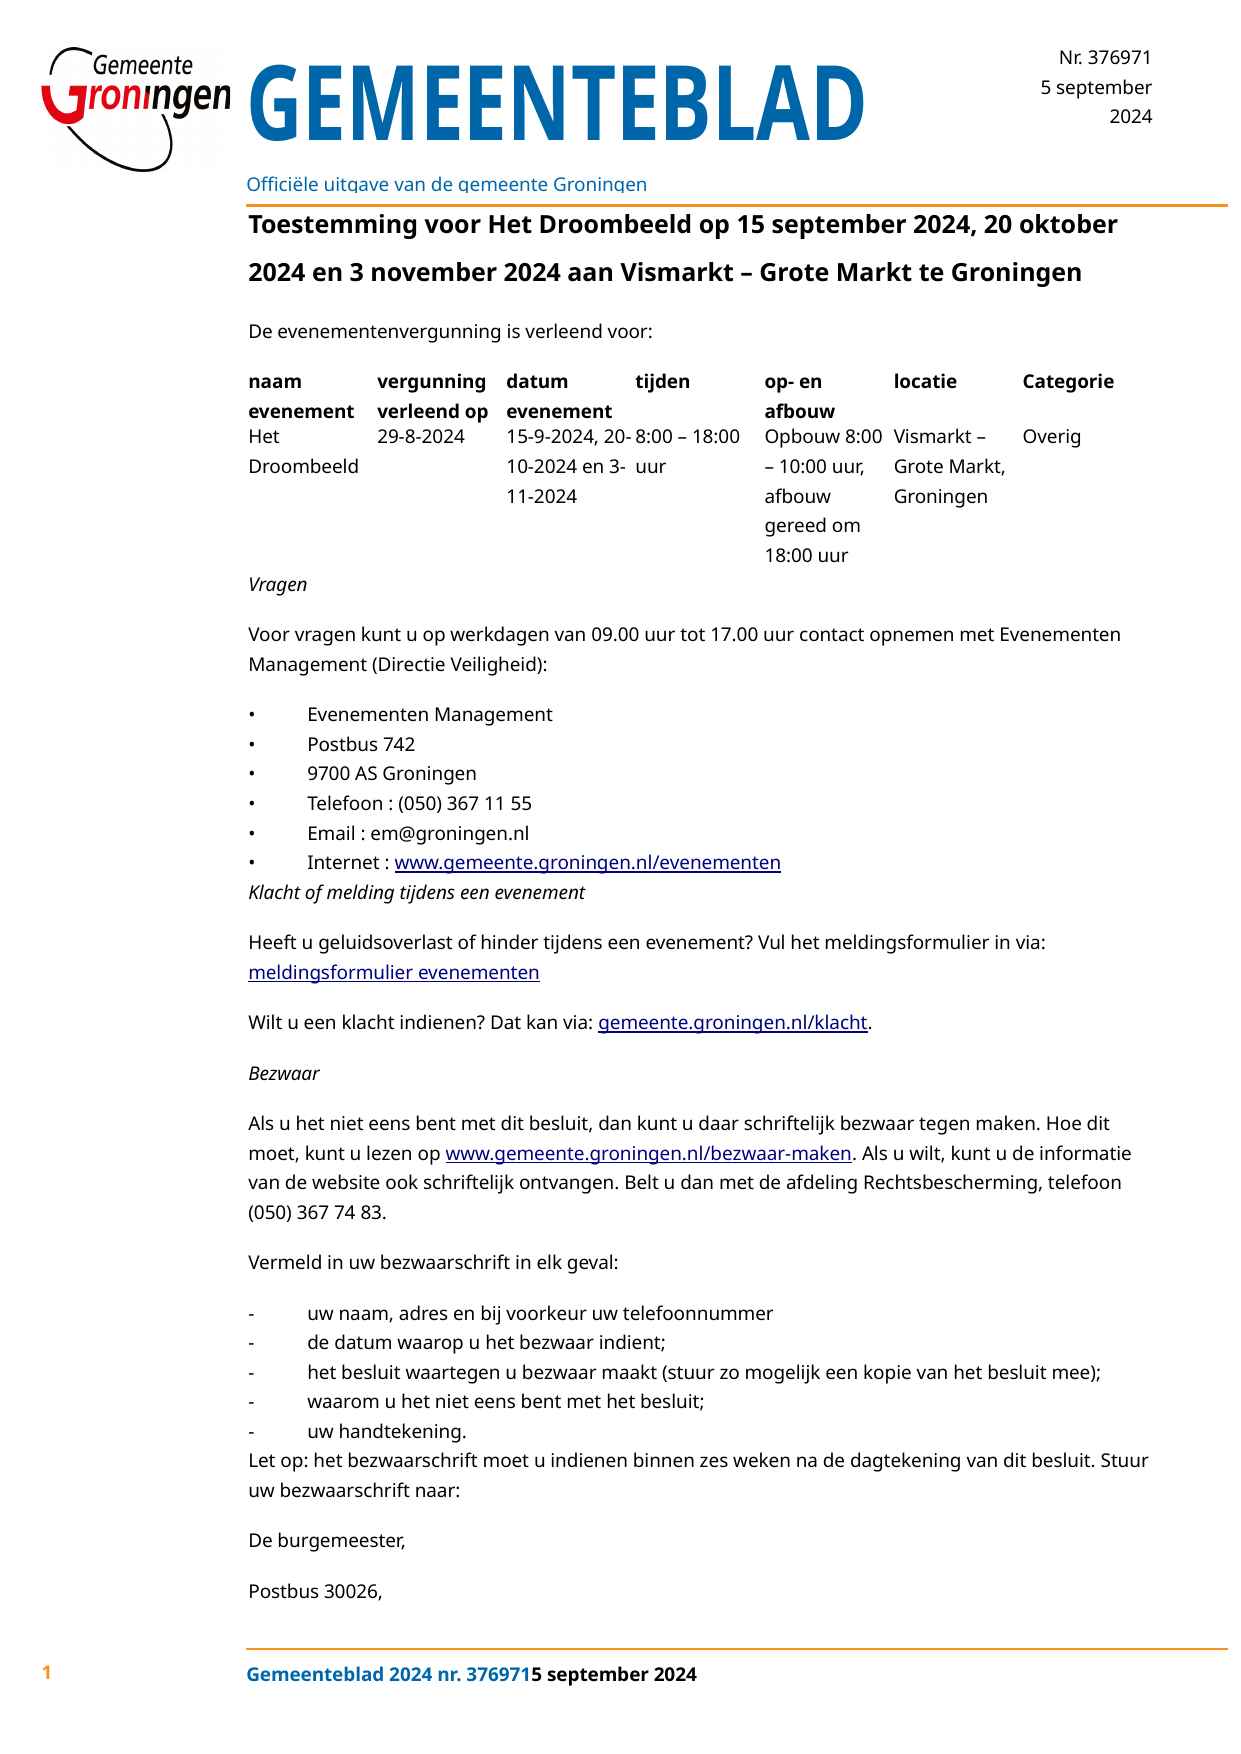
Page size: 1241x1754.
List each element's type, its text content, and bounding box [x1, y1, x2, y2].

list Email : em@groningen.nl [248, 820, 1152, 846]
text Vermeld in uw bezwaarschrift in elk geval: [248, 1249, 1152, 1275]
table_cell Overig [1023, 424, 1152, 568]
list Telefoon : (050) 367 11 55 [248, 790, 1152, 816]
table_header datum evenement [506, 369, 635, 424]
text Heeft u geluidsoverlast of hinder tijdens een evenement? Vul het meldingsformulier in via: meldingsformulier evenementen [248, 929, 1152, 985]
list uw naam, adres en bij voorkeur uw telefoonnummer [248, 1300, 1152, 1326]
list Evenementen Management [248, 701, 1152, 727]
text De burgemeester, [248, 1528, 1152, 1553]
picture [41, 47, 231, 172]
table_cell 15-9-2024, 20-10-2024 en 3-11-2024 [506, 424, 635, 568]
list de datum waarop u het bezwaar indient; [248, 1329, 1152, 1355]
table_cell 8:00 – 18:00 uur [635, 424, 764, 568]
text Voor vragen kunt u op werkdagen van 09.00 uur tot 17.00 uur contact opnemen met Evenementen Management (Directie Veiligheid): [248, 621, 1152, 677]
text Als u het niet eens bent met dit besluit, dan kunt u daar schriftelijk bezwaar tegen maken. Hoe dit moet, kunt u lezen op www.gemeente.groningen.nl/bezwaar-maken. Als u wilt, kunt u de informatie van de website ook schriftelijk ontvangen. Belt u dan met de afdeling Rechtsbescherming, telefoon (050) 367 74 83. [248, 1110, 1152, 1225]
list Internet : www.gemeente.groningen.nl/evenementen [248, 849, 1152, 875]
text Postbus 30026, [248, 1578, 1152, 1604]
text Klacht of melding tijdens een evenement [248, 879, 1152, 905]
table_cell Opbouw 8:00 – 10:00 uur, afbouw gereed om 18:00 uur [764, 424, 893, 568]
table_cell Vismarkt – Grote Markt, Groningen [894, 424, 1022, 568]
table_cell Het Droombeeld [248, 424, 377, 568]
table_cell 29-8-2024 [377, 424, 506, 568]
text Wilt u een klacht indienen? Dat kan via: gemeente.groningen.nl/klacht. [248, 1009, 1152, 1035]
table_header naam evenement [248, 369, 377, 424]
list 9700 AS Groningen [248, 761, 1152, 786]
text Bezwaar [248, 1060, 1152, 1086]
table_header locatie [894, 369, 1022, 424]
table_header op- en afbouw [764, 369, 893, 424]
table_header vergunning verleend op [377, 369, 506, 424]
text Vragen [248, 571, 1152, 597]
list uw handtekening. [248, 1418, 1152, 1444]
table_header tijden [635, 369, 764, 424]
table_header Categorie [1023, 369, 1152, 424]
text De evenementenvergunning is verleend voor: [248, 318, 1152, 344]
list Postbus 742 [248, 731, 1152, 757]
text Let op: het bezwaarschrift moet u indienen binnen zes weken na de dagtekening van dit besluit. Stuur uw bezwaarschrift naar: [248, 1448, 1152, 1503]
list het besluit waartegen u bezwaar maakt (stuur zo mogelijk een kopie van het besluit mee); [248, 1359, 1152, 1385]
list waarom u het niet eens bent met het besluit; [248, 1388, 1152, 1414]
text Toestemming voor Het Droombeeld op 15 september 2024, 20 oktober 2024 en 3 november 2024 aan Vismarkt – Grote Markt te Groningen [248, 207, 1152, 288]
